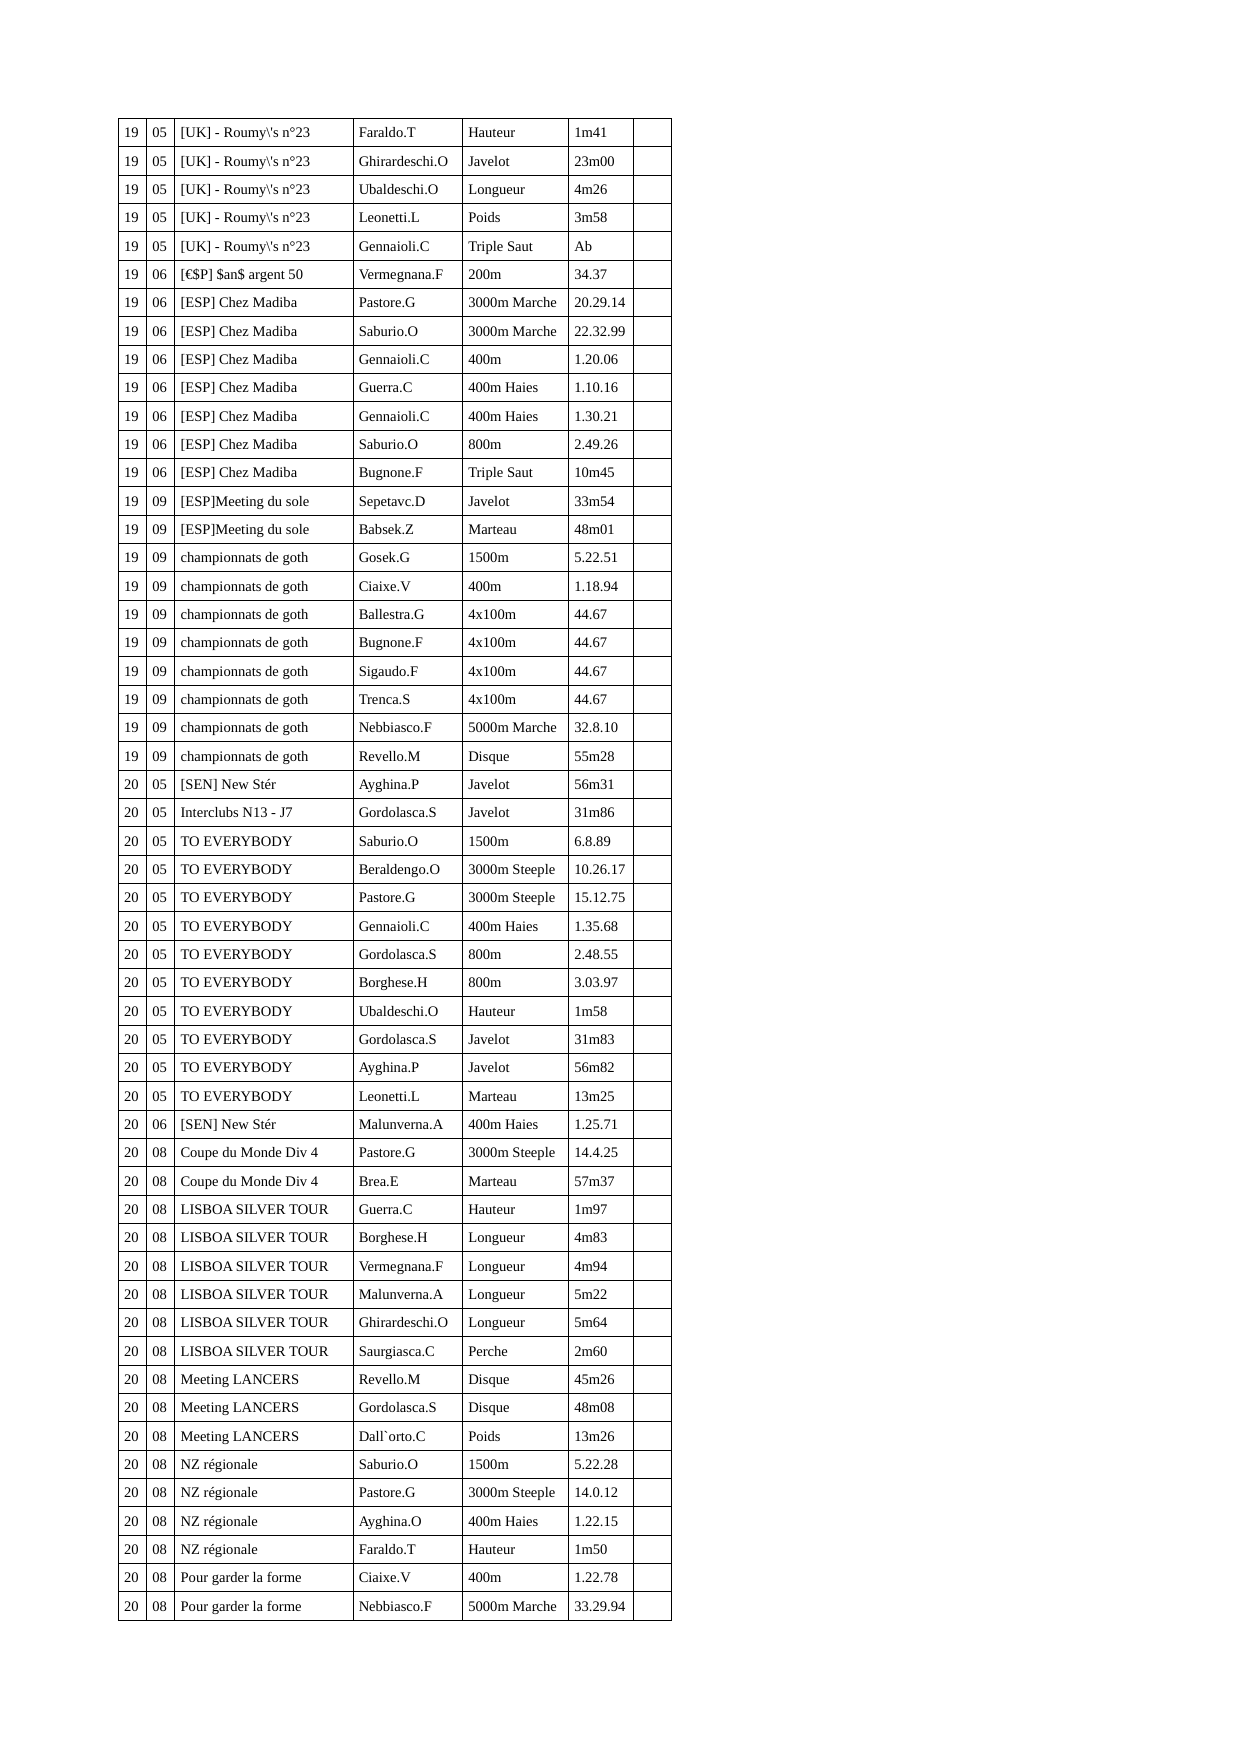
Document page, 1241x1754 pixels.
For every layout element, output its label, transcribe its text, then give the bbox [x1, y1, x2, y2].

table_cell 19 [119, 516, 146, 543]
table_cell Pour garder la forme [175, 1592, 353, 1620]
table_cell Vermegnana.F [354, 1252, 462, 1280]
table_cell 20 [119, 1564, 146, 1591]
table_cell Marteau [463, 1082, 568, 1110]
table_cell Guerra.C [354, 1196, 462, 1223]
table_cell 09 [147, 629, 174, 656]
table_cell 05 [147, 827, 174, 855]
table_cell 05 [147, 884, 174, 911]
table_cell 1.20.06 [569, 346, 633, 373]
table_cell championnats de goth [175, 629, 353, 656]
table_cell 09 [147, 544, 174, 571]
table_cell [UK] - Roumy\'s n°23 [175, 119, 353, 146]
table_cell 05 [147, 771, 174, 798]
table_cell Coupe du Monde Div 4 [175, 1167, 353, 1195]
table_cell Dall`orto.C [354, 1422, 462, 1450]
table_cell [634, 1507, 671, 1535]
table_cell Longueur [463, 176, 568, 203]
table_cell 3000m Steeple [463, 884, 568, 911]
table_cell 19 [119, 232, 146, 260]
table_cell Perche [463, 1337, 568, 1365]
table_cell [634, 147, 671, 175]
table_cell [634, 1224, 671, 1251]
table_cell championnats de goth [175, 714, 353, 741]
table_cell TO EVERYBODY [175, 997, 353, 1025]
table_cell [634, 657, 671, 685]
table_cell Babsek.Z [354, 516, 462, 543]
table_cell [634, 1054, 671, 1081]
table_cell Nebbiasco.F [354, 714, 462, 741]
table_cell 4x100m [463, 601, 568, 628]
table_cell NZ régionale [175, 1507, 353, 1535]
table_cell 1500m [463, 544, 568, 571]
table_cell championnats de goth [175, 601, 353, 628]
table_cell LISBOA SILVER TOUR [175, 1224, 353, 1251]
table_cell Javelot [463, 799, 568, 826]
table_cell [634, 771, 671, 798]
table_cell [634, 232, 671, 260]
table_cell 13m25 [569, 1082, 633, 1110]
table_cell 20 [119, 1422, 146, 1450]
table_cell 19 [119, 487, 146, 515]
table_cell Saburio.O [354, 1451, 462, 1478]
table_cell Longueur [463, 1252, 568, 1280]
table_cell championnats de goth [175, 572, 353, 600]
table_cell 20 [119, 1366, 146, 1393]
table_cell Ballestra.G [354, 601, 462, 628]
table_cell 22.32.99 [569, 317, 633, 345]
table_cell Ubaldeschi.O [354, 997, 462, 1025]
table_cell NZ régionale [175, 1451, 353, 1478]
table_cell Interclubs N13 - J7 [175, 799, 353, 826]
table_cell 200m [463, 261, 568, 288]
table_cell [634, 1026, 671, 1053]
table_cell 400m Haies [463, 374, 568, 401]
table_cell 05 [147, 1026, 174, 1053]
table_cell [634, 317, 671, 345]
table_cell Pastore.G [354, 289, 462, 316]
table_cell 19 [119, 601, 146, 628]
table_cell Pastore.G [354, 1139, 462, 1166]
table_cell Gosek.G [354, 544, 462, 571]
table_cell 44.67 [569, 657, 633, 685]
table_cell Meeting LANCERS [175, 1394, 353, 1421]
table_cell TO EVERYBODY [175, 827, 353, 855]
table_cell 1.25.71 [569, 1111, 633, 1138]
table_cell TO EVERYBODY [175, 884, 353, 911]
table_cell 08 [147, 1309, 174, 1336]
table_cell 05 [147, 969, 174, 996]
table_cell Saburio.O [354, 317, 462, 345]
table_cell 48m01 [569, 516, 633, 543]
table_cell 19 [119, 346, 146, 373]
table_cell [ESP] Chez Madiba [175, 346, 353, 373]
table_cell Ciaixe.V [354, 572, 462, 600]
table_cell 800m [463, 941, 568, 968]
table_cell 19 [119, 459, 146, 486]
table_cell Disque [463, 1366, 568, 1393]
table_cell 19 [119, 147, 146, 175]
table_cell 19 [119, 176, 146, 203]
table_cell 08 [147, 1196, 174, 1223]
table_cell 3000m Steeple [463, 1479, 568, 1506]
table_cell Saburio.O [354, 827, 462, 855]
table_cell [634, 1281, 671, 1308]
table_cell [634, 686, 671, 713]
table_cell 1.10.16 [569, 374, 633, 401]
table_cell [634, 601, 671, 628]
table_cell 20 [119, 912, 146, 940]
table_cell Javelot [463, 1026, 568, 1053]
table_cell 05 [147, 997, 174, 1025]
table_cell [634, 1111, 671, 1138]
table_cell 45m26 [569, 1366, 633, 1393]
table_cell 20 [119, 1479, 146, 1506]
table_cell 400m Haies [463, 1507, 568, 1535]
table_cell 1m97 [569, 1196, 633, 1223]
table_cell 15.12.75 [569, 884, 633, 911]
table_cell 20 [119, 997, 146, 1025]
table_cell 3000m Marche [463, 289, 568, 316]
table_cell championnats de goth [175, 657, 353, 685]
table_cell Hauteur [463, 1536, 568, 1563]
table_cell Borghese.H [354, 969, 462, 996]
table_cell Poids [463, 204, 568, 231]
table_cell Vermegnana.F [354, 261, 462, 288]
table_cell [ESP] Chez Madiba [175, 317, 353, 345]
table_cell [634, 969, 671, 996]
table_cell Gordolasca.S [354, 941, 462, 968]
table_cell 06 [147, 346, 174, 373]
table_cell Beraldengo.O [354, 856, 462, 883]
table_cell 19 [119, 261, 146, 288]
table_cell championnats de goth [175, 686, 353, 713]
table_cell [UK] - Roumy\'s n°23 [175, 147, 353, 175]
table_cell 5m64 [569, 1309, 633, 1336]
table_cell 34.37 [569, 261, 633, 288]
table_cell 4m94 [569, 1252, 633, 1280]
table_cell 08 [147, 1479, 174, 1506]
table_cell Nebbiasco.F [354, 1592, 462, 1620]
table_cell 20 [119, 1111, 146, 1138]
table_cell 31m86 [569, 799, 633, 826]
table_cell 05 [147, 941, 174, 968]
table_cell Triple Saut [463, 459, 568, 486]
table_cell 10.26.17 [569, 856, 633, 883]
table_cell 1.22.15 [569, 1507, 633, 1535]
table_cell 08 [147, 1564, 174, 1591]
table_cell 800m [463, 431, 568, 458]
table_cell NZ régionale [175, 1536, 353, 1563]
table_cell 1.18.94 [569, 572, 633, 600]
table_cell [634, 1592, 671, 1620]
table_cell 56m31 [569, 771, 633, 798]
table_cell [ESP] Chez Madiba [175, 374, 353, 401]
table_cell Gennaioli.C [354, 232, 462, 260]
table_cell 400m Haies [463, 1111, 568, 1138]
table_cell Pastore.G [354, 884, 462, 911]
table_cell [UK] - Roumy\'s n°23 [175, 232, 353, 260]
table_cell [634, 261, 671, 288]
table_cell [634, 1196, 671, 1223]
table_cell 5000m Marche [463, 1592, 568, 1620]
table_cell [634, 119, 671, 146]
table_cell Bugnone.F [354, 629, 462, 656]
table_cell TO EVERYBODY [175, 1054, 353, 1081]
table_cell Gennaioli.C [354, 346, 462, 373]
table_cell [634, 629, 671, 656]
table_cell 14.4.25 [569, 1139, 633, 1166]
table_cell 3m58 [569, 204, 633, 231]
table_cell 4x100m [463, 657, 568, 685]
table_cell 2.49.26 [569, 431, 633, 458]
table_cell [ESP] Chez Madiba [175, 459, 353, 486]
table_cell [ESP]Meeting du sole [175, 516, 353, 543]
table_cell Faraldo.T [354, 119, 462, 146]
table_cell [634, 1564, 671, 1591]
table_cell 5.22.51 [569, 544, 633, 571]
table_cell 48m08 [569, 1394, 633, 1421]
table_cell Saurgiasca.C [354, 1337, 462, 1365]
table_cell [634, 402, 671, 430]
table_cell 06 [147, 261, 174, 288]
table_cell 05 [147, 204, 174, 231]
table_cell 06 [147, 431, 174, 458]
table_cell 08 [147, 1281, 174, 1308]
table_cell Pastore.G [354, 1479, 462, 1506]
table_cell [634, 572, 671, 600]
table_cell [ESP] Chez Madiba [175, 402, 353, 430]
table_cell 20 [119, 969, 146, 996]
table_cell 09 [147, 572, 174, 600]
table_cell Hauteur [463, 1196, 568, 1223]
table_cell Meeting LANCERS [175, 1366, 353, 1393]
table_cell 05 [147, 1054, 174, 1081]
table_cell [634, 1451, 671, 1478]
table_cell [634, 799, 671, 826]
table_cell 4m83 [569, 1224, 633, 1251]
table_cell 20 [119, 1394, 146, 1421]
table_cell Marteau [463, 1167, 568, 1195]
table_cell Brea.E [354, 1167, 462, 1195]
table_cell 3.03.97 [569, 969, 633, 996]
table_cell Bugnone.F [354, 459, 462, 486]
table_cell 13m26 [569, 1422, 633, 1450]
table_cell Javelot [463, 771, 568, 798]
table_cell 06 [147, 402, 174, 430]
table_cell Saburio.O [354, 431, 462, 458]
table_cell Gennaioli.C [354, 402, 462, 430]
table_cell 1.22.78 [569, 1564, 633, 1591]
table_cell 20 [119, 1536, 146, 1563]
table_cell LISBOA SILVER TOUR [175, 1337, 353, 1365]
table_cell 05 [147, 912, 174, 940]
table_cell [634, 1167, 671, 1195]
table_cell Javelot [463, 1054, 568, 1081]
table_cell 05 [147, 1082, 174, 1110]
table_cell [634, 431, 671, 458]
table_cell Faraldo.T [354, 1536, 462, 1563]
table_cell Trenca.S [354, 686, 462, 713]
table_cell 09 [147, 714, 174, 741]
table_cell 1m58 [569, 997, 633, 1025]
table_cell 14.0.12 [569, 1479, 633, 1506]
table_cell 1m50 [569, 1536, 633, 1563]
table_cell 19 [119, 204, 146, 231]
table_cell 09 [147, 657, 174, 685]
table_cell [634, 487, 671, 515]
table_cell 56m82 [569, 1054, 633, 1081]
table_cell [634, 1366, 671, 1393]
table_cell 800m [463, 969, 568, 996]
table_cell 20 [119, 1592, 146, 1620]
table_cell 20 [119, 884, 146, 911]
table_cell Triple Saut [463, 232, 568, 260]
table_cell 08 [147, 1394, 174, 1421]
table_cell 19 [119, 629, 146, 656]
table_cell Gordolasca.S [354, 1394, 462, 1421]
table_cell 09 [147, 487, 174, 515]
table_cell [UK] - Roumy\'s n°23 [175, 176, 353, 203]
table_cell 19 [119, 119, 146, 146]
table_cell 08 [147, 1592, 174, 1620]
table_cell 1500m [463, 1451, 568, 1478]
table_cell 08 [147, 1167, 174, 1195]
table_cell Sepetavc.D [354, 487, 462, 515]
table_cell 20 [119, 1252, 146, 1280]
table_cell 5m22 [569, 1281, 633, 1308]
table_cell Coupe du Monde Div 4 [175, 1139, 353, 1166]
table_cell Ciaixe.V [354, 1564, 462, 1591]
table_cell 20 [119, 1224, 146, 1251]
table_cell 06 [147, 459, 174, 486]
table_cell 19 [119, 317, 146, 345]
table_cell [634, 459, 671, 486]
table_cell 400m [463, 572, 568, 600]
table_cell [634, 742, 671, 770]
table_cell TO EVERYBODY [175, 1026, 353, 1053]
table_cell 19 [119, 742, 146, 770]
table_cell Pour garder la forme [175, 1564, 353, 1591]
table_cell Ab [569, 232, 633, 260]
table_cell [634, 1139, 671, 1166]
table_cell 4x100m [463, 629, 568, 656]
table_cell [634, 884, 671, 911]
table_cell [634, 1252, 671, 1280]
table_cell [634, 176, 671, 203]
table_cell 19 [119, 374, 146, 401]
table_cell 44.67 [569, 686, 633, 713]
table_cell 06 [147, 317, 174, 345]
table_cell 08 [147, 1451, 174, 1478]
table_cell 20 [119, 1281, 146, 1308]
table_cell 1m41 [569, 119, 633, 146]
table_cell TO EVERYBODY [175, 941, 353, 968]
table_cell 23m00 [569, 147, 633, 175]
table_cell LISBOA SILVER TOUR [175, 1196, 353, 1223]
table_cell 20 [119, 1167, 146, 1195]
table_cell Revello.M [354, 1366, 462, 1393]
table_cell Longueur [463, 1224, 568, 1251]
table_cell 44.67 [569, 601, 633, 628]
table_cell 06 [147, 374, 174, 401]
table_cell 3000m Steeple [463, 1139, 568, 1166]
table_cell 05 [147, 147, 174, 175]
table_cell [ESP]Meeting du sole [175, 487, 353, 515]
table_cell Sigaudo.F [354, 657, 462, 685]
table_cell 08 [147, 1422, 174, 1450]
table_cell 20 [119, 799, 146, 826]
table_cell 08 [147, 1139, 174, 1166]
table_cell TO EVERYBODY [175, 1082, 353, 1110]
table_cell [634, 516, 671, 543]
table_cell Ayghina.P [354, 771, 462, 798]
table_cell Leonetti.L [354, 204, 462, 231]
table_cell [634, 204, 671, 231]
table_cell 08 [147, 1252, 174, 1280]
table_cell TO EVERYBODY [175, 969, 353, 996]
table_cell 2.48.55 [569, 941, 633, 968]
table_cell Hauteur [463, 997, 568, 1025]
table_cell 33m54 [569, 487, 633, 515]
table_cell Gordolasca.S [354, 799, 462, 826]
table_cell Ayghina.P [354, 1054, 462, 1081]
table_cell [634, 856, 671, 883]
table_cell 06 [147, 1111, 174, 1138]
table_cell LISBOA SILVER TOUR [175, 1252, 353, 1280]
table_cell 20 [119, 1026, 146, 1053]
table_cell 20 [119, 1054, 146, 1081]
table_cell [SEN] New Stér [175, 1111, 353, 1138]
table_cell 05 [147, 856, 174, 883]
table_cell [634, 714, 671, 741]
table_cell [634, 941, 671, 968]
table_cell TO EVERYBODY [175, 856, 353, 883]
table_cell 6.8.89 [569, 827, 633, 855]
table_cell 20 [119, 771, 146, 798]
table_cell 10m45 [569, 459, 633, 486]
table_cell [634, 912, 671, 940]
table_cell LISBOA SILVER TOUR [175, 1281, 353, 1308]
table_cell 5000m Marche [463, 714, 568, 741]
table_cell Malunverna.A [354, 1111, 462, 1138]
table_cell [634, 1422, 671, 1450]
table_cell Revello.M [354, 742, 462, 770]
table_cell 20 [119, 827, 146, 855]
table_cell 09 [147, 516, 174, 543]
table_cell [634, 346, 671, 373]
table_cell 08 [147, 1224, 174, 1251]
table_cell [ESP] Chez Madiba [175, 431, 353, 458]
table_cell 05 [147, 232, 174, 260]
table_cell Javelot [463, 147, 568, 175]
table_cell 4x100m [463, 686, 568, 713]
table_cell 08 [147, 1536, 174, 1563]
table_cell Poids [463, 1422, 568, 1450]
table_cell Javelot [463, 487, 568, 515]
table_cell Guerra.C [354, 374, 462, 401]
table_cell 1.30.21 [569, 402, 633, 430]
table_cell 2m60 [569, 1337, 633, 1365]
table_cell 20.29.14 [569, 289, 633, 316]
table_cell 1.35.68 [569, 912, 633, 940]
table_cell 3000m Marche [463, 317, 568, 345]
table_cell [634, 289, 671, 316]
table_cell Disque [463, 742, 568, 770]
table_cell [634, 1309, 671, 1336]
table_cell 33.29.94 [569, 1592, 633, 1620]
table_cell 05 [147, 119, 174, 146]
table_cell [634, 1536, 671, 1563]
table_cell Longueur [463, 1281, 568, 1308]
table_cell 05 [147, 176, 174, 203]
table_cell 19 [119, 714, 146, 741]
table_cell 09 [147, 601, 174, 628]
table_cell 400m Haies [463, 912, 568, 940]
table_cell 20 [119, 1337, 146, 1365]
table_cell 20 [119, 856, 146, 883]
table_cell 20 [119, 941, 146, 968]
table_cell 20 [119, 1082, 146, 1110]
table_cell [€$P] $an$ argent 50 [175, 261, 353, 288]
table_cell 20 [119, 1196, 146, 1223]
table_cell 55m28 [569, 742, 633, 770]
table_cell Hauteur [463, 119, 568, 146]
table_cell 20 [119, 1139, 146, 1166]
table_cell 4m26 [569, 176, 633, 203]
table_cell [SEN] New Stér [175, 771, 353, 798]
table_cell 400m [463, 1564, 568, 1591]
table_cell 400m [463, 346, 568, 373]
table_cell 19 [119, 686, 146, 713]
table_cell [UK] - Roumy\'s n°23 [175, 204, 353, 231]
table_cell [634, 827, 671, 855]
table_cell Ayghina.O [354, 1507, 462, 1535]
table_cell 08 [147, 1507, 174, 1535]
table_cell 3000m Steeple [463, 856, 568, 883]
table_cell [634, 374, 671, 401]
table_cell 19 [119, 431, 146, 458]
table_cell [ESP] Chez Madiba [175, 289, 353, 316]
table_cell LISBOA SILVER TOUR [175, 1309, 353, 1336]
table_cell 44.67 [569, 629, 633, 656]
table_cell 19 [119, 572, 146, 600]
table_cell 32.8.10 [569, 714, 633, 741]
table_cell 400m Haies [463, 402, 568, 430]
table_cell [634, 997, 671, 1025]
table_cell 5.22.28 [569, 1451, 633, 1478]
table_cell 19 [119, 402, 146, 430]
table_cell [634, 1082, 671, 1110]
table_cell NZ régionale [175, 1479, 353, 1506]
table_cell TO EVERYBODY [175, 912, 353, 940]
table_cell Ghirardeschi.O [354, 1309, 462, 1336]
table_cell 31m83 [569, 1026, 633, 1053]
table_cell Malunverna.A [354, 1281, 462, 1308]
table_cell Disque [463, 1394, 568, 1421]
table_cell 09 [147, 742, 174, 770]
table_cell Gordolasca.S [354, 1026, 462, 1053]
table_cell championnats de goth [175, 742, 353, 770]
table_cell Longueur [463, 1309, 568, 1336]
table_cell 08 [147, 1366, 174, 1393]
table_cell 19 [119, 657, 146, 685]
table_cell 19 [119, 544, 146, 571]
table_cell [634, 1479, 671, 1506]
table_cell championnats de goth [175, 544, 353, 571]
table_cell Leonetti.L [354, 1082, 462, 1110]
table_cell 20 [119, 1507, 146, 1535]
table_cell Borghese.H [354, 1224, 462, 1251]
table_cell 08 [147, 1337, 174, 1365]
table_cell 05 [147, 799, 174, 826]
table_cell 20 [119, 1309, 146, 1336]
table_cell [634, 1394, 671, 1421]
table_cell Marteau [463, 516, 568, 543]
table_cell 19 [119, 289, 146, 316]
table_cell 20 [119, 1451, 146, 1478]
table_cell Meeting LANCERS [175, 1422, 353, 1450]
table_cell Ubaldeschi.O [354, 176, 462, 203]
table_cell Ghirardeschi.O [354, 147, 462, 175]
table_cell Gennaioli.C [354, 912, 462, 940]
table_cell [634, 1337, 671, 1365]
table_cell 1500m [463, 827, 568, 855]
table_cell [634, 544, 671, 571]
table_cell 57m37 [569, 1167, 633, 1195]
table_cell 09 [147, 686, 174, 713]
table_cell 06 [147, 289, 174, 316]
